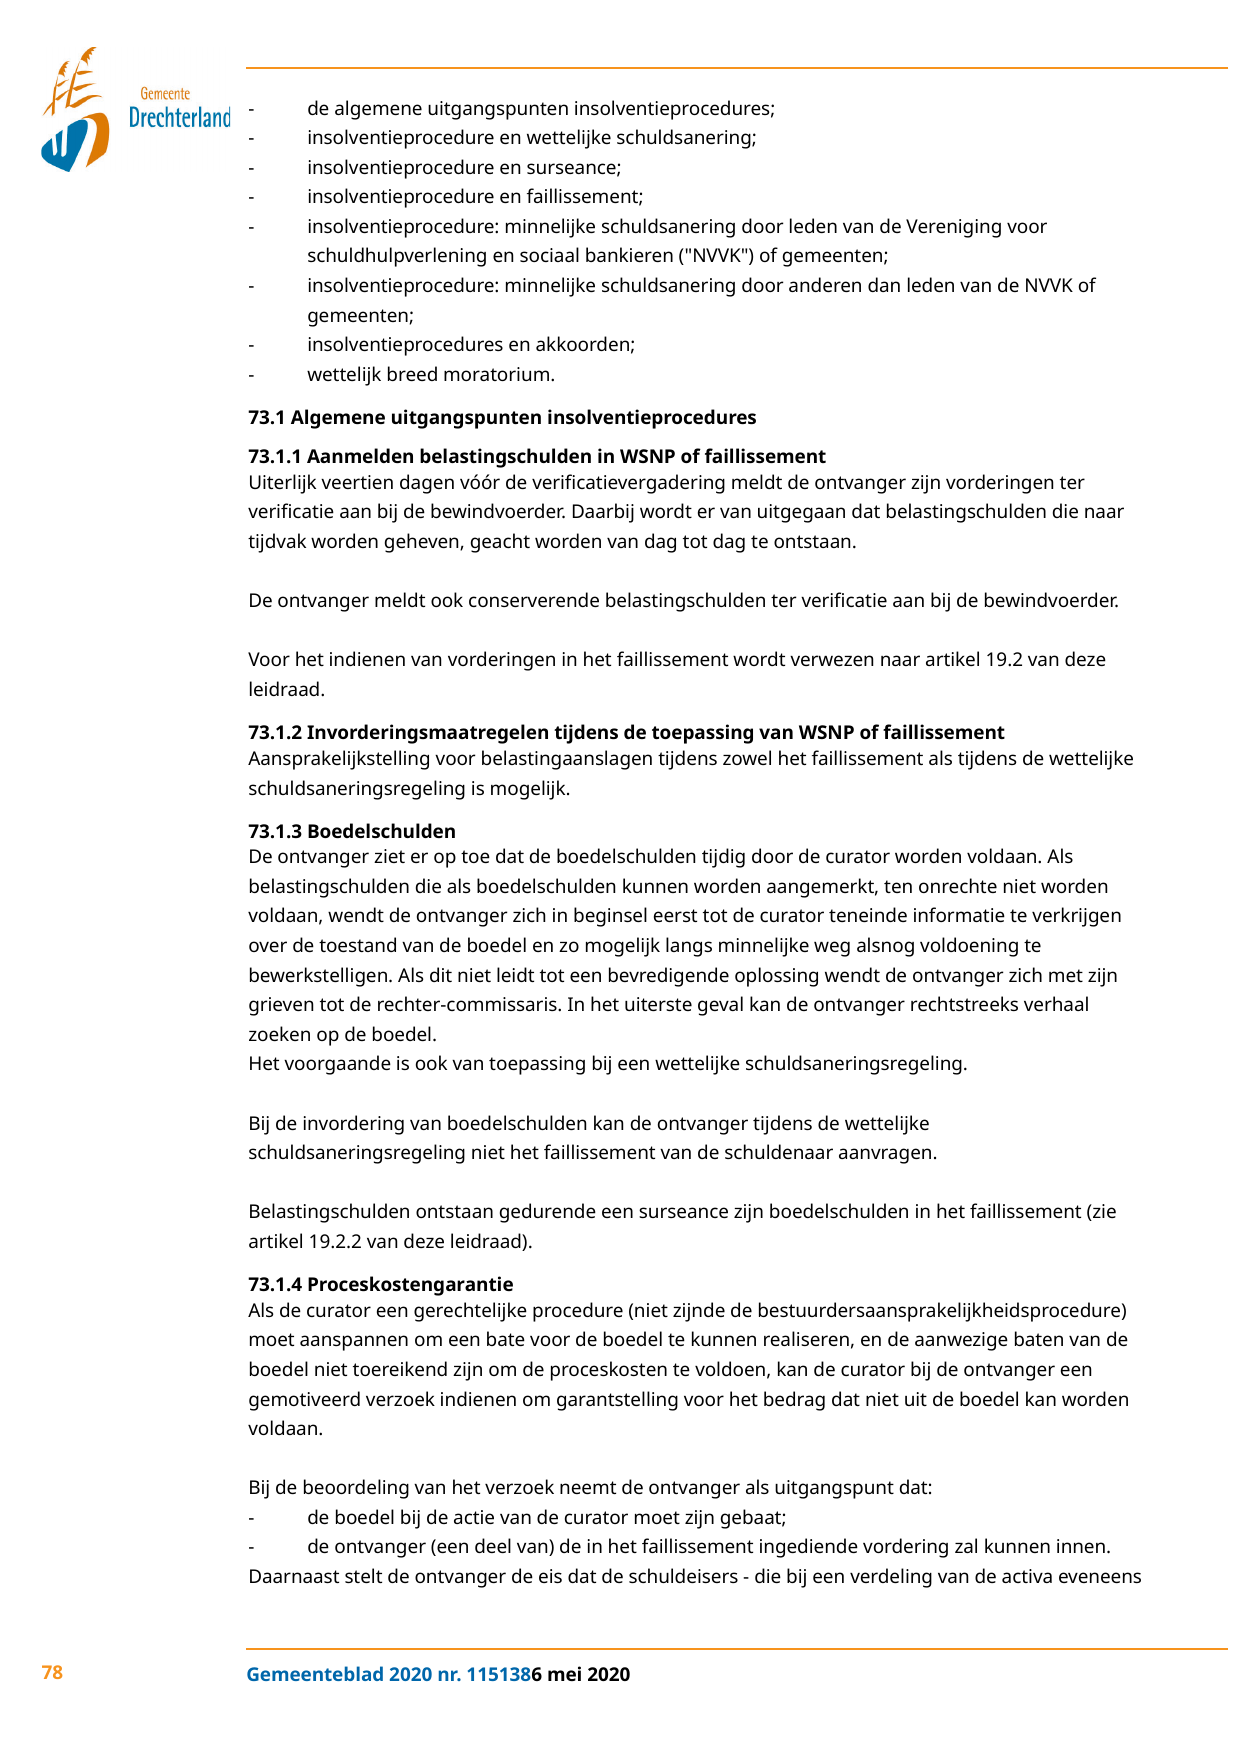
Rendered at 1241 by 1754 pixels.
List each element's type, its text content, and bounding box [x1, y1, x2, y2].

list insolventieprocedure en wettelijke schuldsanering; [248, 124, 1152, 150]
picture [41, 158, 64, 172]
text 73.1.2 Invorderingsmaatregelen tijdens de toepassing van WSNP of faillissement [248, 719, 1152, 745]
text Belastingschulden ontstaan gedurende een surseance zijn boedelschulden in het faillissement (zie artikel 19.2.2 van deze leidraad). [248, 1198, 1152, 1254]
text De ontvanger meldt ook conserverende belastingschulden ter verificatie aan bij de bewindvoerder. [248, 587, 1152, 613]
list insolventieprocedures en akkoorden; [248, 331, 1152, 357]
text De ontvanger ziet er op toe dat de boedelschulden tijdig door de curator worden voldaan. Als belastingschulden die als boedelschulden kunnen worden aangemerkt, ten onrechte niet worden voldaan, wendt de ontvanger zich in beginsel eerst tot de curator teneinde informatie te verkrijgen over de toestand van de boedel en zo mogelijk langs minnelijke weg alsnog voldoening te bewerkstelligen. Als dit niet leidt tot een bevredigende oplossing wendt de ontvanger zich met zijn grieven tot de rechter-commissaris. In het uiterste geval kan de ontvanger rechtstreeks verhaal zoeken op de boedel. [248, 843, 1152, 1047]
text Uiterlijk veertien dagen vóór de verificatievergadering meldt de ontvanger zijn vorderingen ter verificatie aan bij de bewindvoerder. Daarbij wordt er van uitgegaan dat belastingschulden die naar tijdvak worden geheven, geacht worden van dag tot dag te ontstaan. [248, 469, 1152, 554]
list insolventieprocedure en faillissement; [248, 183, 1152, 209]
text Als de curator een gerechtelijke procedure (niet zijnde de bestuurdersaansprakelijkheidsprocedure) moet aanspannen om een bate voor de boedel te kunnen realiseren, en de aanwezige baten van de boedel niet toereikend zijn om de proceskosten te voldoen, kan de curator bij de ontvanger een gemotiveerd verzoek indienen om garantstelling voor het bedrag dat niet uit de boedel kan worden voldaan. [248, 1297, 1152, 1441]
list de algemene uitgangspunten insolventieprocedures; [248, 95, 1152, 121]
text Daarnaast stelt de ontvanger de eis dat de schuldeisers - die bij een verdeling van de activa eveneens [248, 1563, 1152, 1589]
text Het voorgaande is ook van toepassing bij een wettelijke schuldsaneringsregeling. [248, 1051, 1152, 1076]
picture [226, 115, 231, 124]
list de ontvanger (een deel van) de in het faillissement ingediende vordering zal kunnen innen. [248, 1534, 1152, 1559]
picture [41, 47, 231, 172]
text Voor het indienen van vorderingen in het faillissement wordt verwezen naar artikel 19.2 van deze leidraad. [248, 647, 1152, 702]
text Bij de beoordeling van het verzoek neemt de ontvanger als uitgangspunt dat: [248, 1474, 1152, 1500]
text 73.1 Algemene uitgangspunten insolventieprocedures [248, 404, 1152, 430]
text Bij de invordering van boedelschulden kan de ontvanger tijdens de wettelijke schuldsaneringsregeling niet het faillissement van de schuldenaar aanvragen. [248, 1110, 1152, 1165]
list de boedel bij de actie van de curator moet zijn gebaat; [248, 1504, 1152, 1530]
text 73.1.1 Aanmelden belastingschulden in WSNP of faillissement [248, 443, 1152, 469]
text 73.1.4 Proceskostengarantie [248, 1271, 1152, 1297]
list insolventieprocedure en surseance; [248, 154, 1152, 180]
text Aansprakelijkstelling voor belastingaanslagen tijdens zowel het faillissement als tijdens de wettelijke schuldsaneringsregeling is mogelijk. [248, 745, 1152, 800]
text 73.1.3 Boedelschulden [248, 818, 1152, 843]
list wettelijk breed moratorium. [248, 361, 1152, 387]
list insolventieprocedure: minnelijke schuldsanering door leden van de Vereniging voor schuldhulpverlening en sociaal bankieren ("NVVK") of gemeenten; [248, 213, 1152, 268]
list insolventieprocedure: minnelijke schuldsanering door anderen dan leden van de NVVK of gemeenten; [248, 272, 1152, 328]
